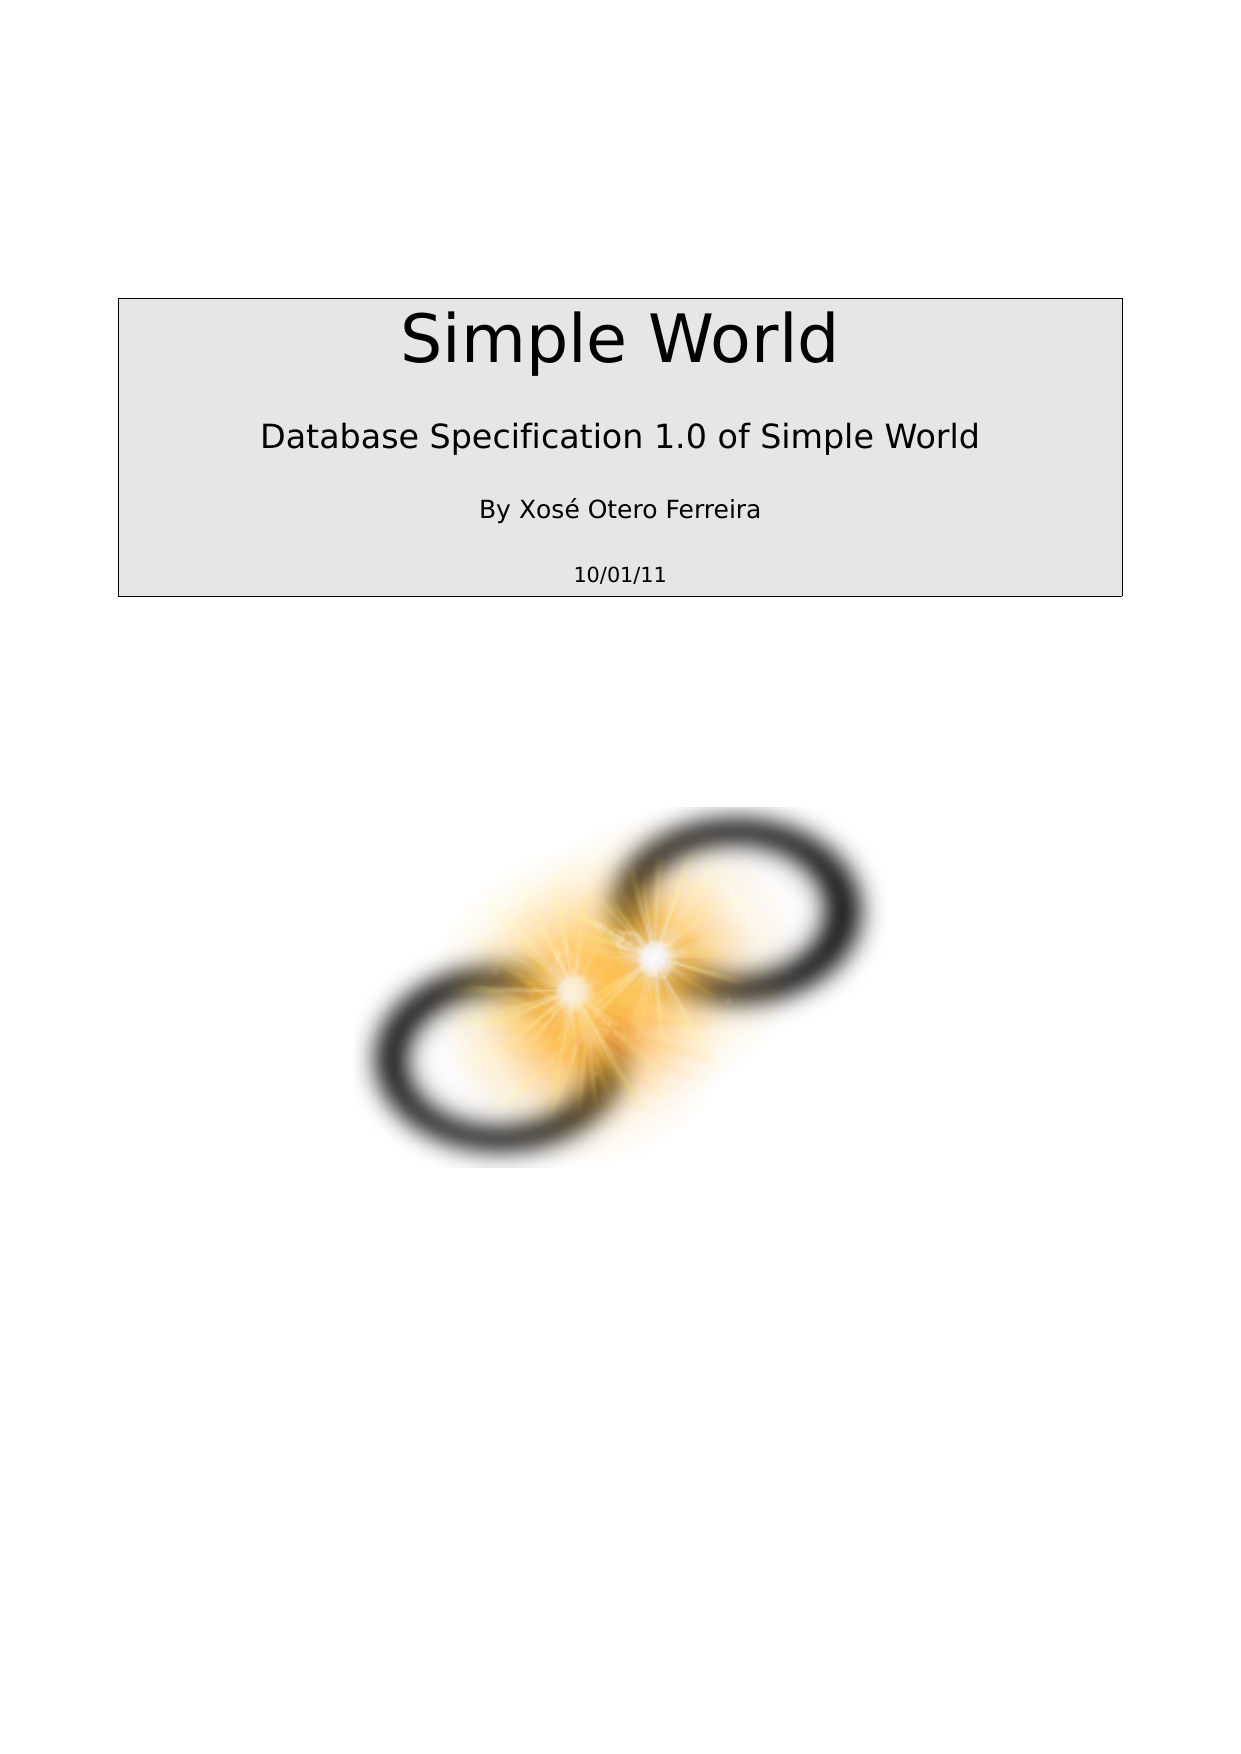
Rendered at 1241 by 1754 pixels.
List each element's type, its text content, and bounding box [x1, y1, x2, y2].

title Database Specification 1.0 of Simple World [121, 417, 1119, 456]
title 10/01/11 [121, 563, 1119, 587]
title Simple World [121, 301, 1119, 378]
picture [354, 807, 888, 1168]
title By Xosé Otero Ferreira [121, 495, 1119, 524]
